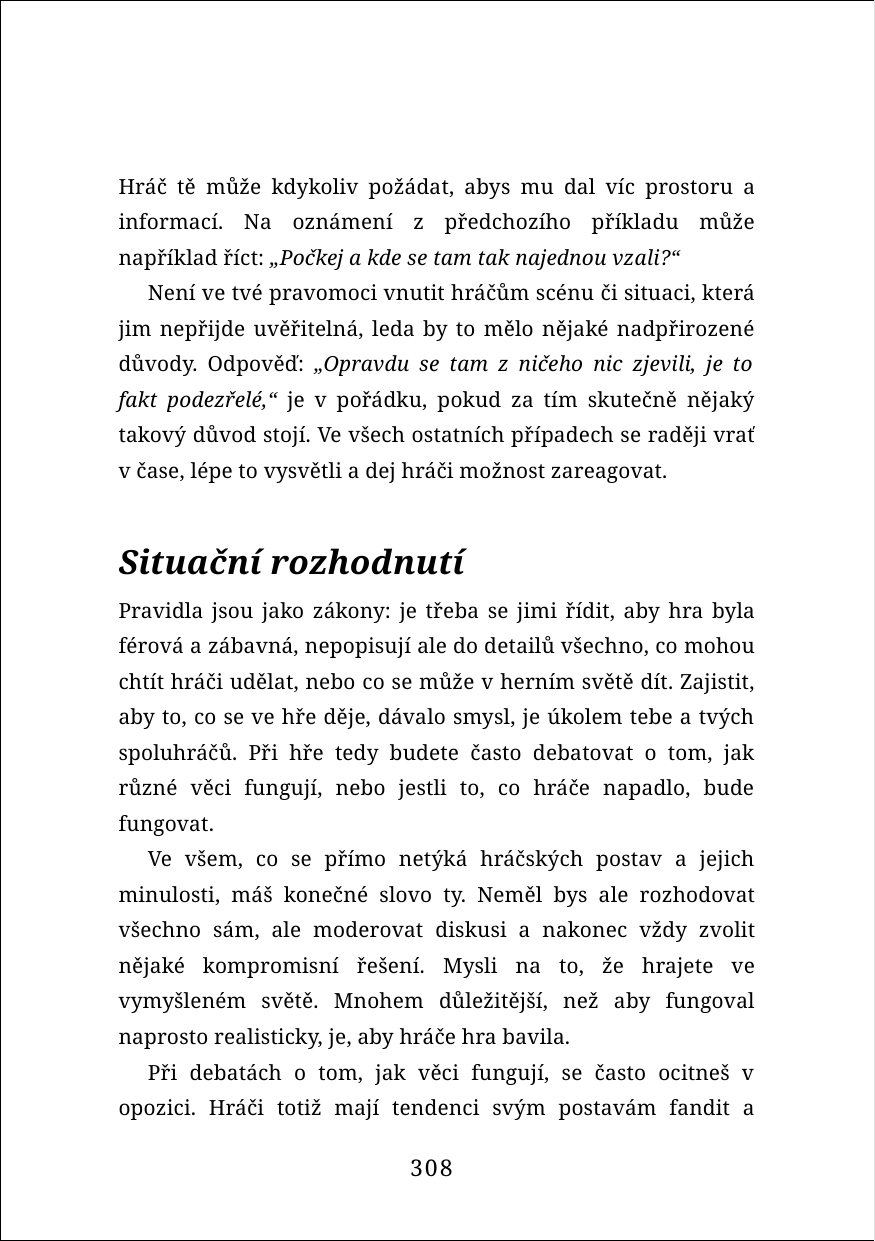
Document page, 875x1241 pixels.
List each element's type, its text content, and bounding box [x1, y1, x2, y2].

text Hráč tě může kdykoliv požádat, abys mu dal víc prostoru a informací. Na oznámení z předchozího příkladu může například říct: „Počkej a kde se tam tak najednou vzali?“ Není ve tvé pravomoci vnutit hráčům scénu či situaci, která jim nepřijde uvěřitelná, leda by to mělo nějaké nadpřirozené důvody. Odpověď: „Opravdu se tam z ničeho nic zjevili, je to fakt podezřelé,“ je v pořádku, pokud za tím skutečně nějaký takový důvod stojí. Ve všech ostatních případech se raději vrať v čase, lépe to vysvětli a dej hráči možnost zareagovat. [118, 172, 756, 484]
subtitle Situační rozhodnutí [118, 539, 756, 584]
text Pravidla jsou jako zákony: je třeba se jimi řídit, aby hra byla férová a zábavná, nepopisují ale do detailů všechno, co mohou chtít hráči udělat, nebo co se může v herním světě dít. Zajistit, aby to, co se ve hře děje, dávalo smysl, je úkolem tebe a tvých spoluhráčů. Při hře tedy budete často debatovat o tom, jak různé věci fungují, nebo jestli to, co hráče napadlo, bude fungovat. Ve všem, co se přímo netýká hráčských postav a jejich minulosti, máš konečné slovo ty. Neměl bys ale rozhodovat všechno sám, ale moderovat diskusi a nakonec vždy zvolit nějaké kompromisní řešení. Mysli na to, že hrajete ve vymyšleném světě. Mnohem důležitější, než aby fungoval naprosto realisticky, je, aby hráče hra bavila. Při debatách o tom, jak věci fungují, se často ocitneš v opozici. Hráči totiž mají tendenci svým postavám fandit a [118, 596, 756, 1122]
